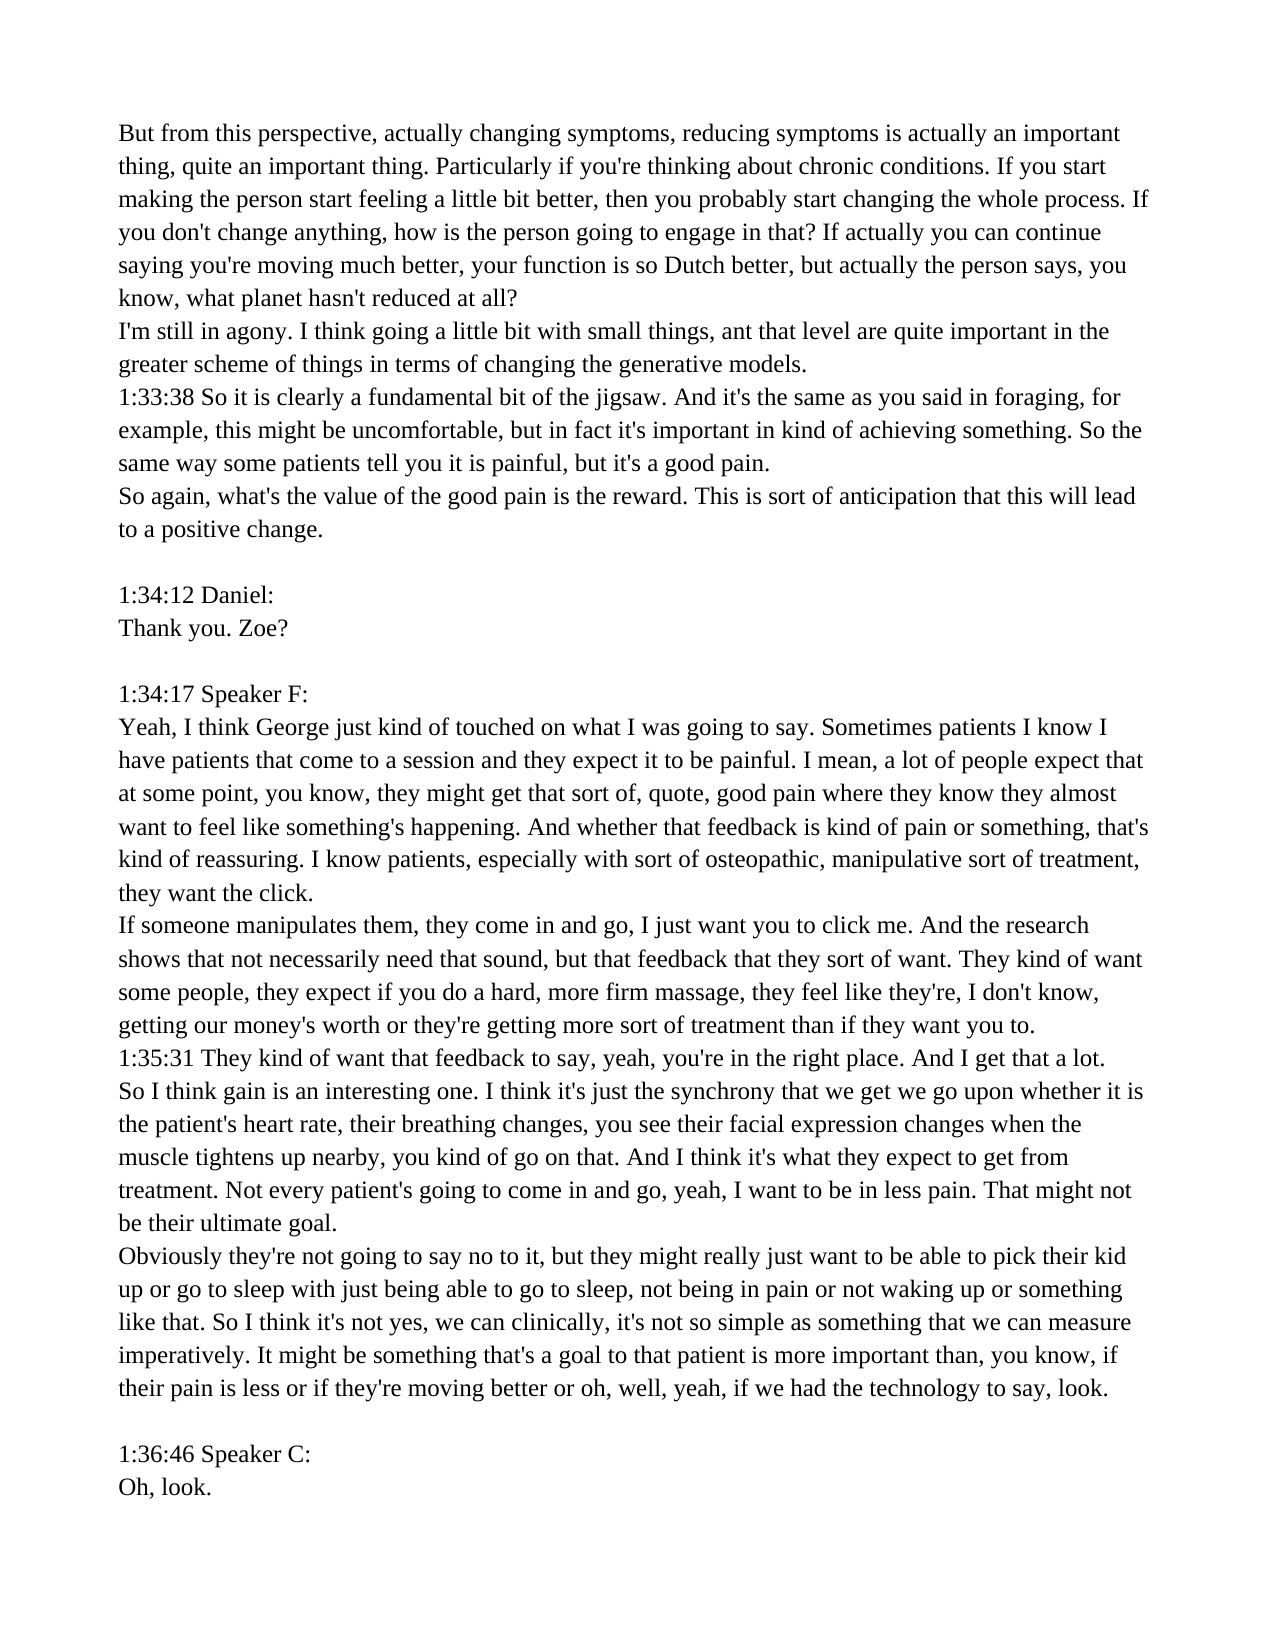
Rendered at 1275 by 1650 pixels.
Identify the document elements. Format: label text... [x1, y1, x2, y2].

text Obviously they're not going to say no to it, but they might really just want to be able to pick their kid up or go to sleep with just being able to go to sleep, not being in pain or not waking up or something like that. So I think it's not yes, we can clinically, it's not so simple as something that we can measure imperatively. It might be something that's a goal to that patient is more important than, you know, if their pain is less or if they're moving better or oh, well, yeah, if we had the technology to say, look. [118, 1241, 1157, 1402]
text 1:36:46 Speaker C: [118, 1439, 1157, 1468]
text I'm still in agony. I think going a little bit with small things, ant that level are quite important in the greater scheme of things in terms of changing the generative models. [118, 316, 1157, 378]
text Thank you. Zoe? [118, 613, 1157, 642]
text 1:34:12 Daniel: [118, 580, 1157, 609]
text Oh, look. [118, 1472, 1157, 1501]
text 1:34:17 Speaker F: [118, 679, 1157, 708]
text If someone manipulates them, they come in and go, I just want you to click me. And the research shows that not necessarily need that sound, but that feedback that they sort of want. They kind of want some people, they expect if you do a hard, more firm massage, they feel like they're, I don't know, getting our money's worth or they're getting more sort of treatment than if they want you to. [118, 911, 1157, 1038]
text So again, what's the value of the good pain is the reward. This is sort of anticipation that this will lead to a positive change. [118, 481, 1157, 543]
text So I think gain is an interesting one. I think it's just the synchrony that we get we go upon whether it is the patient's heart rate, their breathing changes, you see their facial expression changes when the muscle tightens up nearby, you kind of go on that. And I think it's what they expect to get from treatment. Not every patient's going to come in and go, yeah, I want to be in less pain. That might not be their ultimate goal. [118, 1076, 1157, 1237]
text 1:33:38 So it is clearly a fundamental bit of the jigsaw. And it's the same as you said in foraging, for example, this might be uncomfortable, but in fact it's important in kind of achieving something. So the same way some patients tell you it is painful, but it's a good pain. [118, 382, 1157, 477]
text 1:35:31 They kind of want that feedback to say, yeah, you're in the right place. And I get that a lot. [118, 1043, 1157, 1071]
text Yeah, I think George just kind of touched on what I was going to say. Sometimes patients I know I have patients that come to a session and they expect it to be painful. I mean, a lot of people expect that at some point, you know, they might get that sort of, quote, good pain where they know they almost want to feel like something's happening. And whether that feedback is kind of pain or something, that's kind of reassuring. I know patients, especially with sort of osteopathic, manipulative sort of treatment, they want the click. [118, 712, 1157, 906]
text But from this perspective, actually changing symptoms, reducing symptoms is actually an important thing, quite an important thing. Particularly if you're thinking about chronic conditions. If you start making the person start feeling a little bit better, then you probably start changing the whole process. If you don't change anything, how is the person going to engage in that? If actually you can continue saying you're moving much better, your function is so Dutch better, but actually the person says, you know, what planet hasn't reduced at all? [118, 118, 1157, 312]
